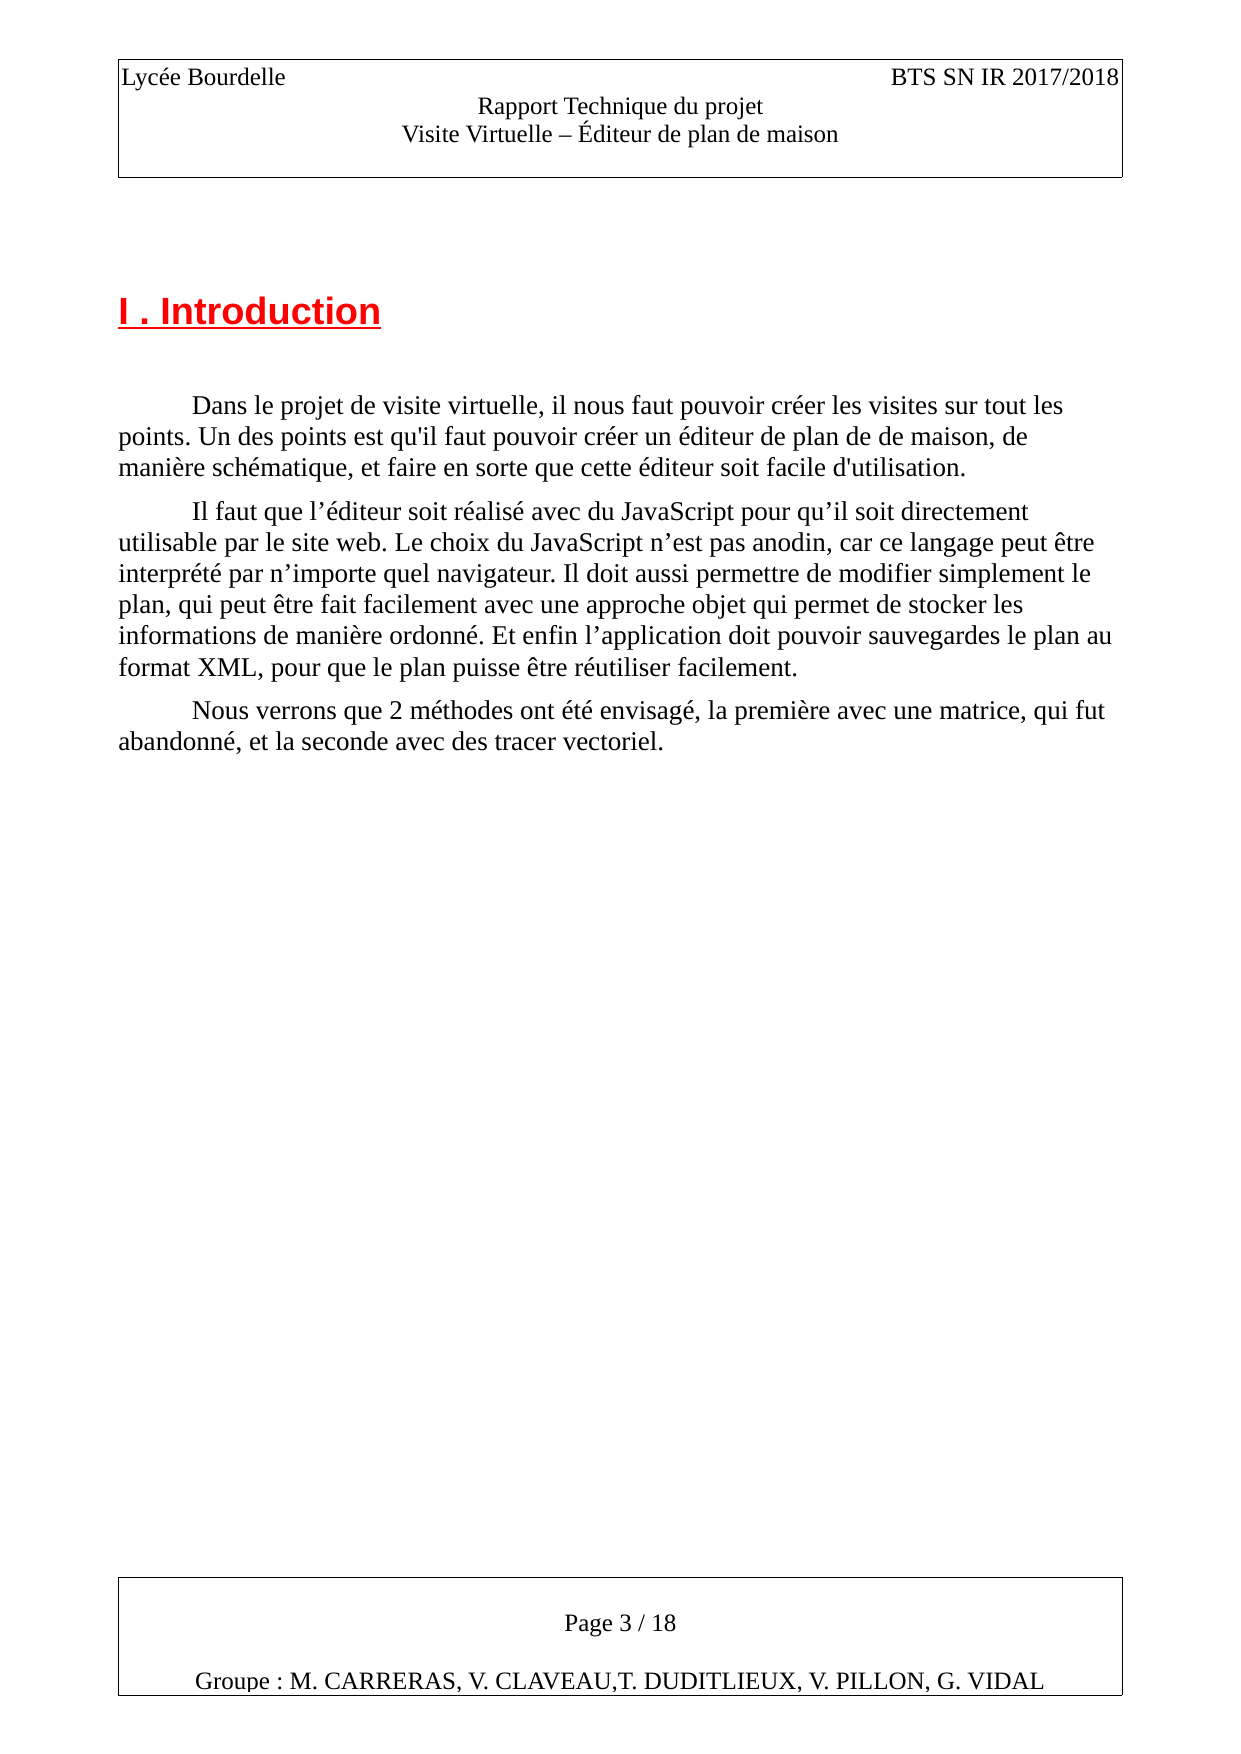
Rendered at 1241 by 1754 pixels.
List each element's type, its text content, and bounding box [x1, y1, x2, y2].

text Dans le projet de visite virtuelle, il nous faut pouvoir créer les visites sur tout les points. Un des points est qu'il faut pouvoir créer un éditeur de plan de de maison, de manière schématique, et faire en sorte que cette éditeur soit facile d'utilisation. [118, 389, 1122, 482]
subtitle I . Introduction [118, 289, 1122, 333]
text Il faut que l’éditeur soit réalisé avec du JavaScript pour qu’il soit directement utilisable par le site web. Le choix du JavaScript n’est pas anodin, car ce langage peut être interprété par n’importe quel navigateur. Il doit aussi permettre de modifier simplement le plan, qui peut être fait facilement avec une approche objet qui permet de stocker les informations de manière ordonné. Et enfin l’application doit pouvoir sauvegardes le plan au format XML, pour que le plan puisse être réutiliser facilement. [118, 495, 1122, 682]
text Nous verrons que 2 méthodes ont été envisagé, la première avec une matrice, qui fut abandonné, et la seconde avec des tracer vectoriel. [118, 694, 1122, 757]
